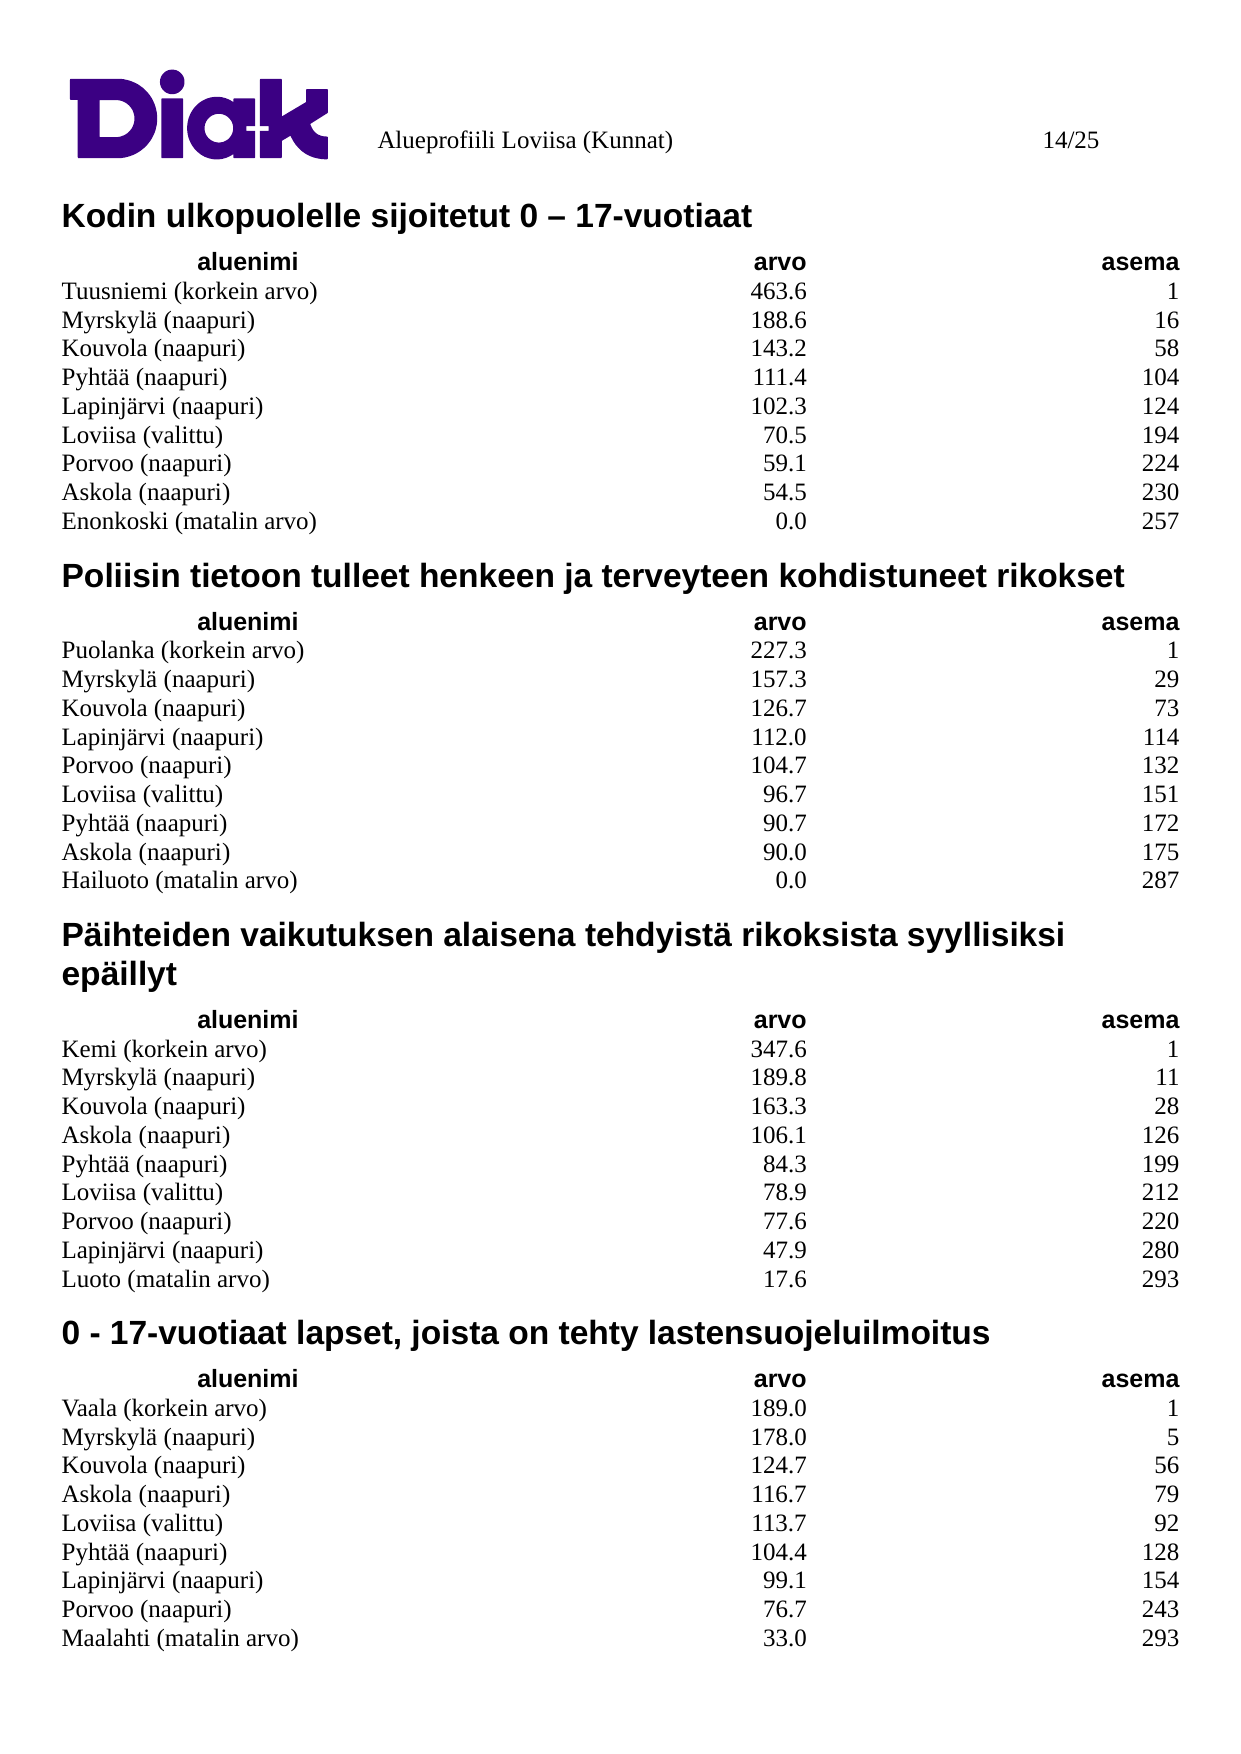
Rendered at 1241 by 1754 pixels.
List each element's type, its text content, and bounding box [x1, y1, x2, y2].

table_cell 151 [806, 779, 1179, 808]
table_cell Kouvola (naapuri) [61, 693, 434, 722]
table_cell 59.1 [434, 449, 806, 477]
table_cell 5 [806, 1422, 1179, 1451]
table_header asema [806, 1364, 1179, 1393]
table_cell Lapinjärvi (naapuri) [61, 1235, 434, 1264]
table_cell 16 [806, 305, 1179, 333]
table_cell 287 [806, 866, 1179, 894]
table_cell 126 [806, 1120, 1179, 1149]
table_cell 90.7 [434, 808, 806, 837]
table_cell 189.0 [434, 1393, 806, 1422]
table_cell 79 [806, 1479, 1179, 1508]
table_cell 29 [806, 664, 1179, 693]
table_cell 77.6 [434, 1206, 806, 1235]
table_cell Pyhtää (naapuri) [61, 1537, 434, 1566]
table_cell 90.0 [434, 837, 806, 866]
table_cell Kouvola (naapuri) [61, 1091, 434, 1120]
table_cell 293 [806, 1623, 1179, 1652]
table_cell 70.5 [434, 420, 806, 448]
table_cell 78.9 [434, 1178, 806, 1206]
table_cell Porvoo (naapuri) [61, 751, 434, 779]
table_cell 114 [806, 722, 1179, 751]
table_cell Maalahti (matalin arvo) [61, 1623, 434, 1652]
table_cell 124 [806, 391, 1179, 420]
table_cell Myrskylä (naapuri) [61, 1422, 434, 1451]
table_cell 224 [806, 449, 1179, 477]
table_cell 199 [806, 1149, 1179, 1177]
table_cell 104 [806, 362, 1179, 391]
table_cell 1 [806, 636, 1179, 664]
table_cell 1 [806, 276, 1179, 305]
table_cell 0.0 [434, 866, 806, 894]
table_cell Lapinjärvi (naapuri) [61, 722, 434, 751]
table_cell 212 [806, 1178, 1179, 1206]
table_cell Kouvola (naapuri) [61, 334, 434, 362]
table_cell 194 [806, 420, 1179, 448]
table_cell Luoto (matalin arvo) [61, 1264, 434, 1292]
subtitle 0 - 17-vuotiaat lapset, joista on tehty lastensuojeluilmoitus [61, 1313, 1179, 1352]
table_cell Pyhtää (naapuri) [61, 362, 434, 391]
table_cell Loviisa (valittu) [61, 1508, 434, 1537]
table_cell 230 [806, 477, 1179, 506]
table_cell Vaala (korkein arvo) [61, 1393, 434, 1422]
table_cell 11 [806, 1063, 1179, 1091]
table_cell Hailuoto (matalin arvo) [61, 866, 434, 894]
table_cell 178.0 [434, 1422, 806, 1451]
table_cell 0.0 [434, 506, 806, 535]
table_cell Lapinjärvi (naapuri) [61, 391, 434, 420]
table_cell Porvoo (naapuri) [61, 1594, 434, 1623]
table_cell Loviisa (valittu) [61, 420, 434, 448]
table_cell Myrskylä (naapuri) [61, 305, 434, 333]
table_cell 116.7 [434, 1479, 806, 1508]
table_cell Myrskylä (naapuri) [61, 1063, 434, 1091]
table_cell 17.6 [434, 1264, 806, 1292]
table_cell 188.6 [434, 305, 806, 333]
table_cell 99.1 [434, 1566, 806, 1594]
table_cell 33.0 [434, 1623, 806, 1652]
table_cell Tuusniemi (korkein arvo) [61, 276, 434, 305]
table_header arvo [434, 1364, 806, 1393]
table_header asema [806, 247, 1179, 276]
table_cell 58 [806, 334, 1179, 362]
table_cell 76.7 [434, 1594, 806, 1623]
table_cell 220 [806, 1206, 1179, 1235]
table_cell 227.3 [434, 636, 806, 664]
table_cell Askola (naapuri) [61, 837, 434, 866]
table_cell 132 [806, 751, 1179, 779]
table_cell Askola (naapuri) [61, 1120, 434, 1149]
table_cell 189.8 [434, 1063, 806, 1091]
table_cell 128 [806, 1537, 1179, 1566]
table_cell Pyhtää (naapuri) [61, 1149, 434, 1177]
table_cell 28 [806, 1091, 1179, 1120]
table_cell Myrskylä (naapuri) [61, 664, 434, 693]
table_cell 102.3 [434, 391, 806, 420]
table_cell Porvoo (naapuri) [61, 449, 434, 477]
table_cell 111.4 [434, 362, 806, 391]
table_cell 243 [806, 1594, 1179, 1623]
table_cell Porvoo (naapuri) [61, 1206, 434, 1235]
table_cell 157.3 [434, 664, 806, 693]
subtitle Poliisin tietoon tulleet henkeen ja terveyteen kohdistuneet rikokset [61, 556, 1179, 594]
table_cell 113.7 [434, 1508, 806, 1537]
table_cell 92 [806, 1508, 1179, 1537]
table_cell Askola (naapuri) [61, 1479, 434, 1508]
table_cell 463.6 [434, 276, 806, 305]
table_header aluenimi [61, 607, 434, 636]
table_cell Enonkoski (matalin arvo) [61, 506, 434, 535]
subtitle Kodin ulkopuolelle sijoitetut 0 – 17-vuotiaat [61, 196, 1179, 235]
table_header aluenimi [61, 1364, 434, 1393]
table_cell 1 [806, 1393, 1179, 1422]
table_cell 293 [806, 1264, 1179, 1292]
table_header arvo [434, 1005, 806, 1034]
table_cell 104.4 [434, 1537, 806, 1566]
subtitle Päihteiden vaikutuksen alaisena tehdyistä rikoksista syyllisiksi epäillyt [61, 915, 1179, 992]
table_cell 347.6 [434, 1034, 806, 1062]
table_header asema [806, 607, 1179, 636]
table_cell 47.9 [434, 1235, 806, 1264]
table_cell Loviisa (valittu) [61, 1178, 434, 1206]
table_cell 112.0 [434, 722, 806, 751]
table_cell 56 [806, 1451, 1179, 1479]
table_cell 73 [806, 693, 1179, 722]
table_cell 54.5 [434, 477, 806, 506]
table_cell Pyhtää (naapuri) [61, 808, 434, 837]
table_cell 175 [806, 837, 1179, 866]
table_cell Loviisa (valittu) [61, 779, 434, 808]
table_cell Lapinjärvi (naapuri) [61, 1566, 434, 1594]
table_header arvo [434, 247, 806, 276]
table_cell 257 [806, 506, 1179, 535]
table_cell 124.7 [434, 1451, 806, 1479]
table_cell Puolanka (korkein arvo) [61, 636, 434, 664]
table_header arvo [434, 607, 806, 636]
table_cell 104.7 [434, 751, 806, 779]
table_cell 96.7 [434, 779, 806, 808]
table_cell 84.3 [434, 1149, 806, 1177]
table_cell 280 [806, 1235, 1179, 1264]
table_cell 143.2 [434, 334, 806, 362]
table_cell Kemi (korkein arvo) [61, 1034, 434, 1062]
table_header asema [806, 1005, 1179, 1034]
table_cell Kouvola (naapuri) [61, 1451, 434, 1479]
table_cell Askola (naapuri) [61, 477, 434, 506]
table_cell 126.7 [434, 693, 806, 722]
table_header aluenimi [61, 247, 434, 276]
table_cell 106.1 [434, 1120, 806, 1149]
table_header aluenimi [61, 1005, 434, 1034]
table_cell 1 [806, 1034, 1179, 1062]
table_cell 154 [806, 1566, 1179, 1594]
table_cell 172 [806, 808, 1179, 837]
table_cell 163.3 [434, 1091, 806, 1120]
